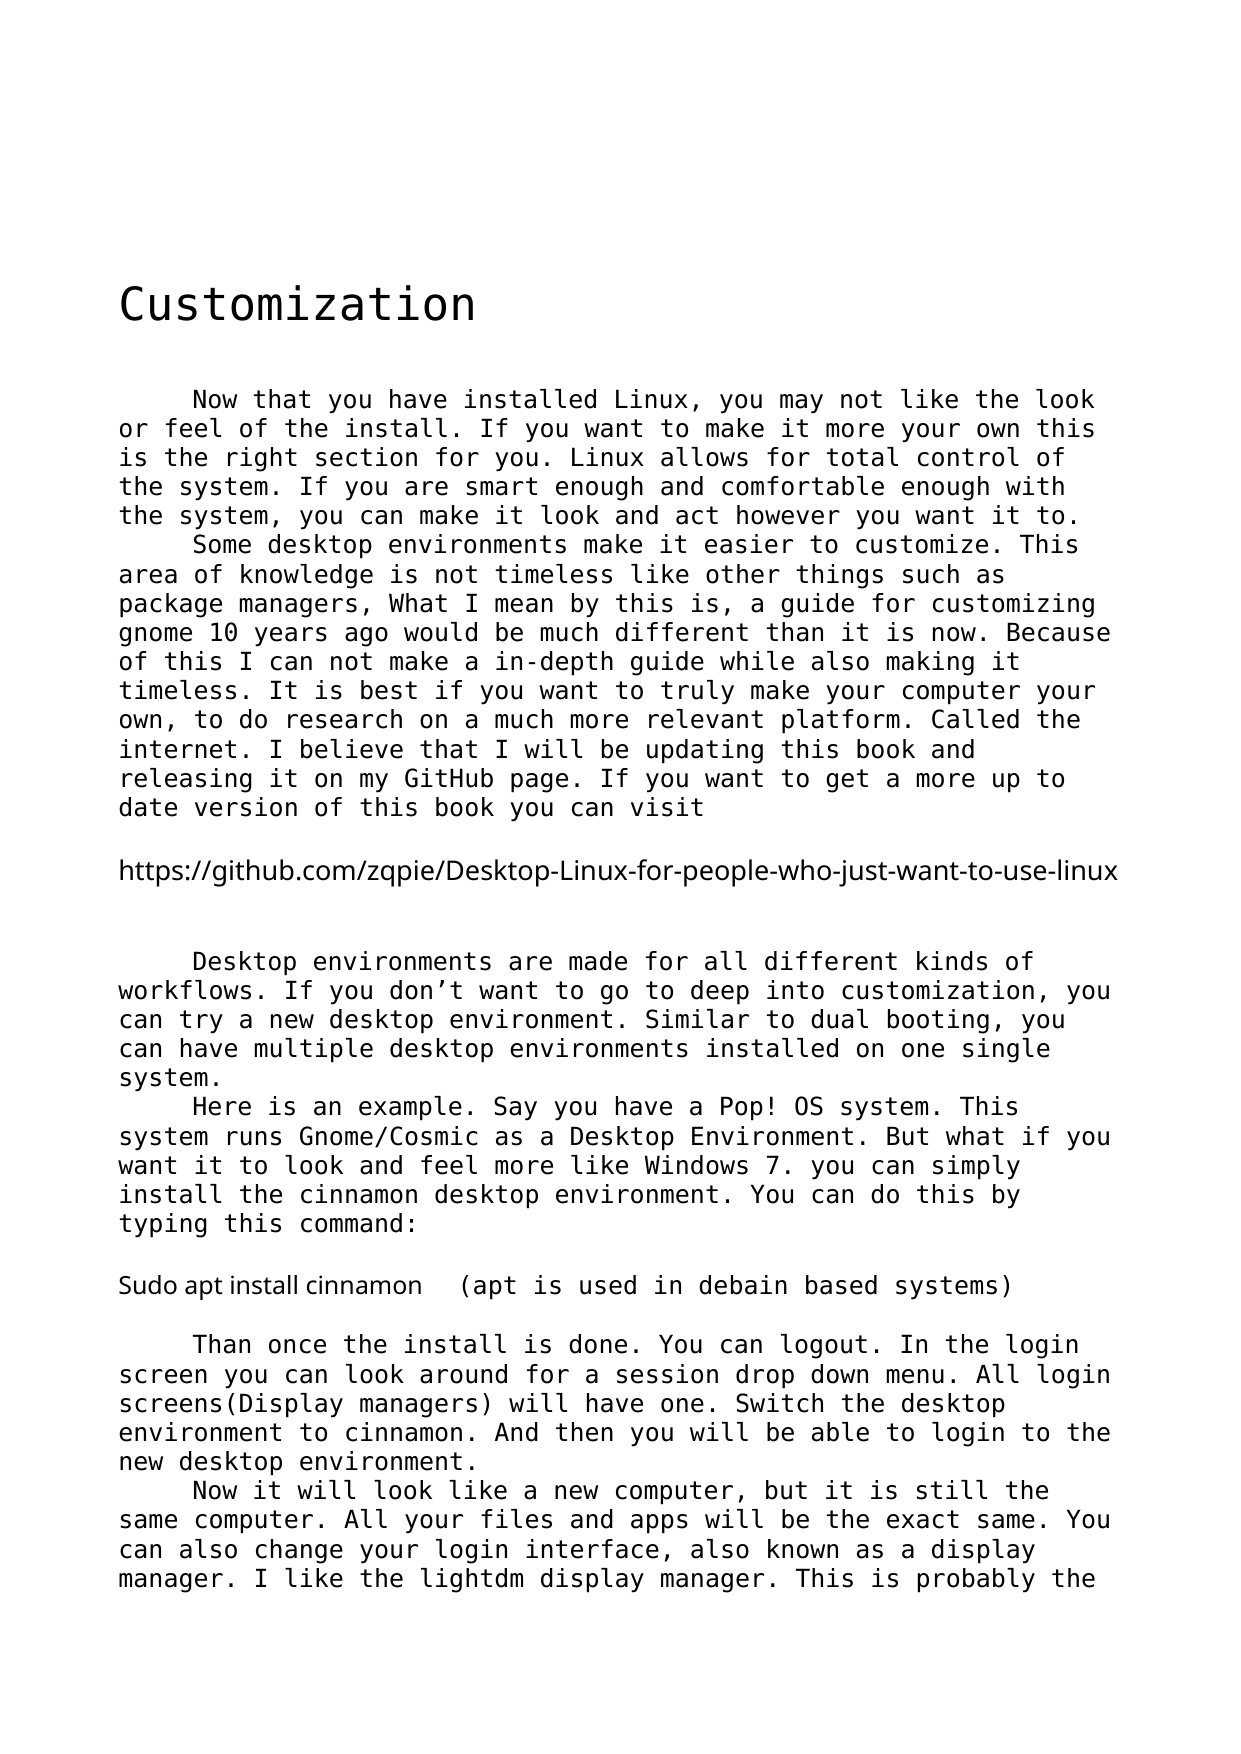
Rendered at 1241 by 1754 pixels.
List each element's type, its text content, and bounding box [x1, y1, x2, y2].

text Now that you have installed Linux, you may not like the look or feel of the install. If you want to make it more your own this is the right section for you. Linux allows for total control of the system. If you are smart enough and comfortable enough with the system, you can make it look and act however you want it to. [118, 385, 1122, 531]
text Desktop environments are made for all different kinds of workflows. If you don’t want to go to deep into customization, you can try a new desktop environment. Similar to dual booting, you can have multiple desktop environments installed on one single system. [118, 947, 1122, 1092]
text Here is an example. Say you have a Pop! OS system. This system runs Gnome/Cosmic as a Desktop Environment. But what if you want it to look and feel more like Windows 7. you can simply install the cinnamon desktop environment. You can do this by typing this command: [118, 1092, 1122, 1238]
text Now it will look like a new computer, but it is still the same computer. All your files and apps will be the exact same. You can also change your login interface, also known as a display manager. I like the lightdm display manager. This is probably the [118, 1477, 1122, 1593]
text Some desktop environments make it easier to customize. This area of knowledge is not timeless like other things such as package managers, What I mean by this is, a guide for customizing gnome 10 years ago would be much different than it is now. Because of this I can not make a in-depth guide while also making it timeless. It is best if you want to truly make your computer your own, to do research on a much more relevant platform. Called the internet. I believe that I will be updating this book and releasing it on my GitHub page. If you want to get a more up to date version of this book you can visit [118, 531, 1122, 822]
text https://github.com/zqpie/Desktop-Linux-for-people-who-just-want-to-use-linux [118, 851, 1122, 888]
text Customization [118, 278, 1122, 331]
text Than once the install is done. You can logout. In the login screen you can look around for a session drop down menu. All login screens(Display managers) will have one. Switch the desktop environment to cinnamon. And then you will be able to login to the new desktop environment. [118, 1331, 1122, 1477]
text Sudo apt install cinnamon (apt is used in debain based systems) [118, 1267, 1122, 1302]
